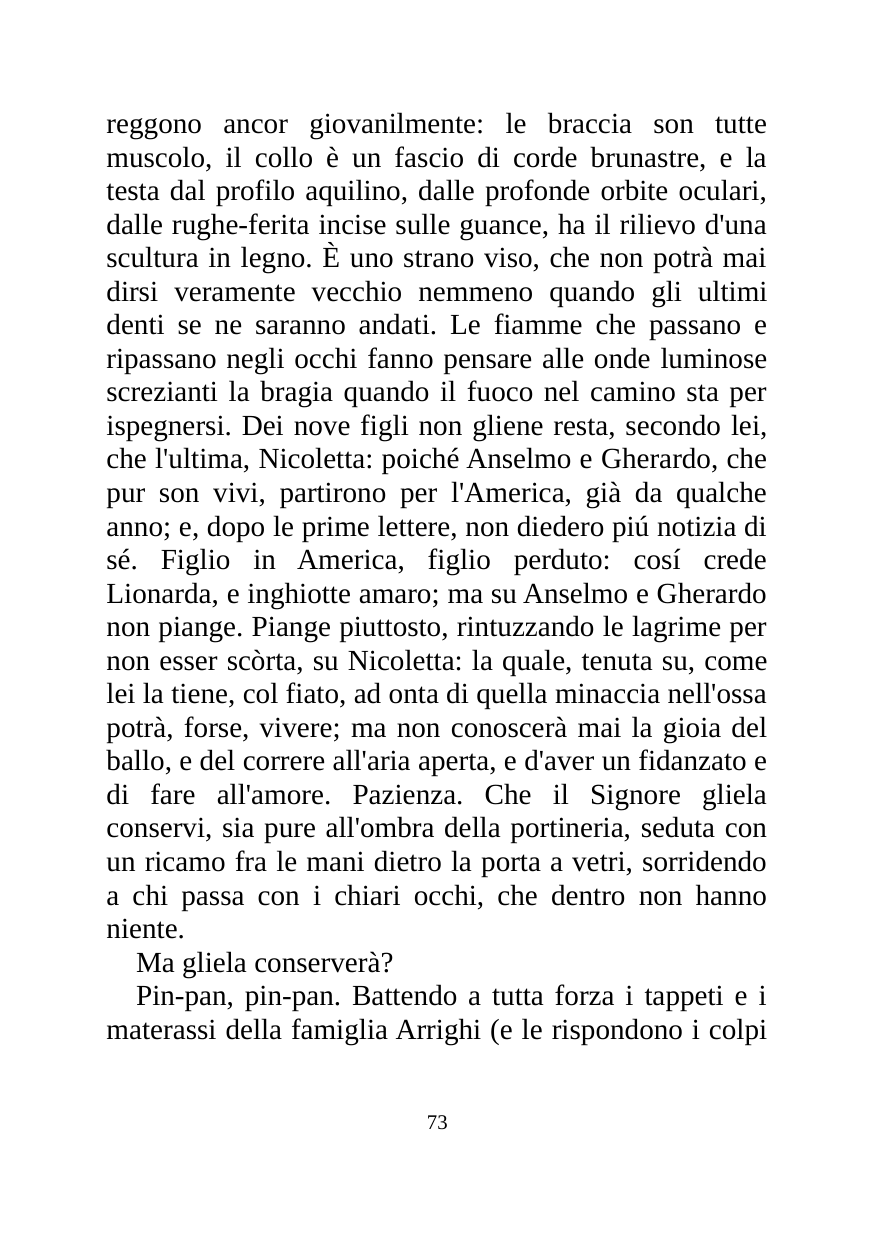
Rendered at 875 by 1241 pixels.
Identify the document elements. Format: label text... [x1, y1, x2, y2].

text reggono ancor giovanilmente: le braccia son tutte muscolo, il collo è un fascio di corde brunastre, e la testa dal profilo aquilino, dalle profonde orbite oculari, dalle rughe-ferita incise sulle guance, ha il rilievo d'una scultura in legno. È uno strano viso, che non potrà mai dirsi veramente vecchio nemmeno quando gli ultimi denti se ne saranno andati. Le fiamme che passano e ripassano negli occhi fanno pensare alle onde luminose screzianti la bragia quando il fuoco nel camino sta per ispegnersi. Dei nove figli non gliene resta, secondo lei, che l'ultima, Nicoletta: poiché Anselmo e Gherardo, che pur son vivi, partirono per l'America, già da qualche anno; e, dopo le prime lettere, non diedero piú notizia di sé. Figlio in America, figlio perduto: cosí crede Lionarda, e inghiotte amaro; ma su Anselmo e Gherardo non piange. Piange piuttosto, rintuzzando le lagrime per non esser scòrta, su Nicoletta: la quale, tenuta su, come lei la tiene, col fiato, ad onta di quella minaccia nell'ossa potrà, forse, vivere; ma non conoscerà mai la gioia del ballo, e del correre all'aria aperta, e d'aver un fidanzato e di fare all'amore. Pazienza. Che il Signore gliela conservi, sia pure all'ombra della portineria, seduta con un ricamo fra le mani dietro la porta a vetri, sorridendo a chi passa con i chiari occhi, che dentro non hanno niente. [106, 106, 768, 945]
text Pin-pan, pin-pan. Battendo a tutta forza i tappeti e i materassi della famiglia Arrighi (e le rispondono i colpi [106, 978, 768, 1045]
text Ma gliela conserverà? [106, 945, 768, 978]
